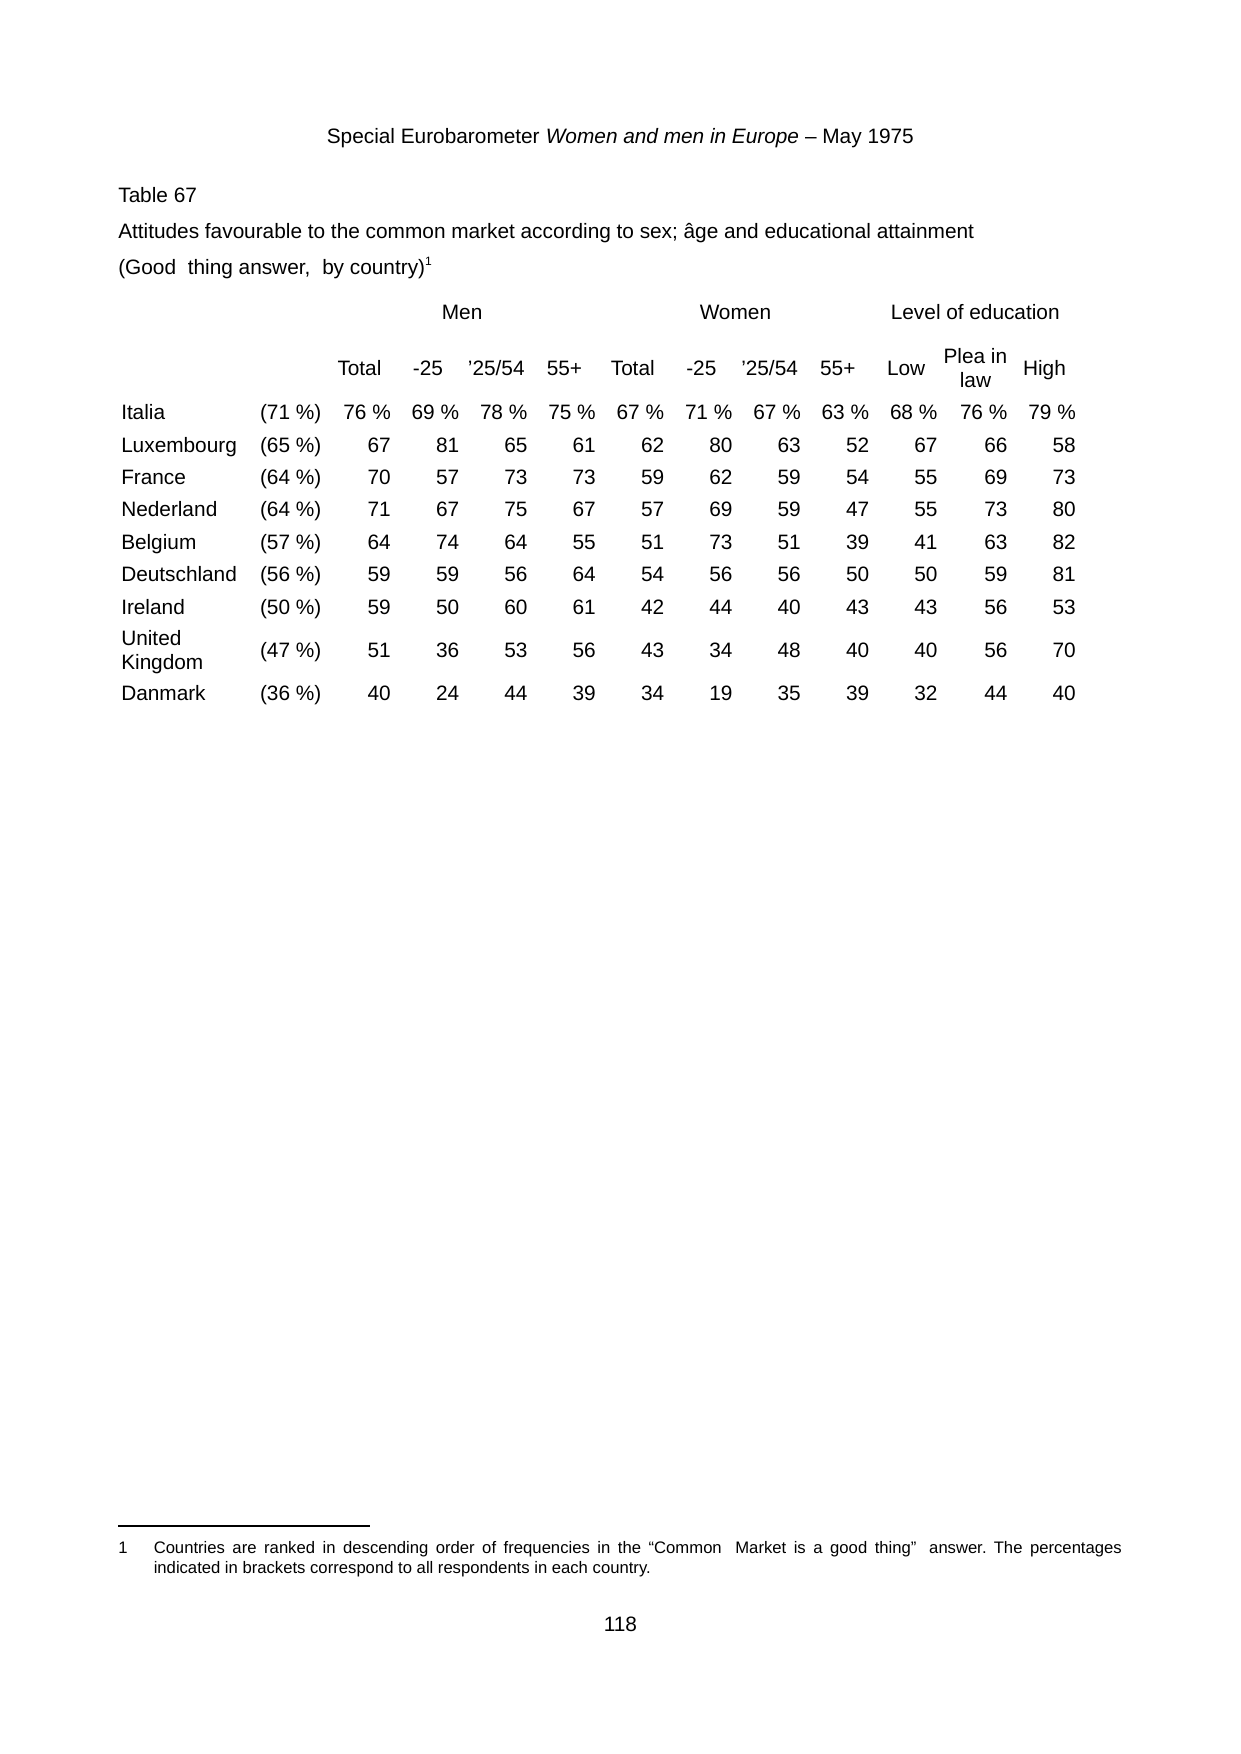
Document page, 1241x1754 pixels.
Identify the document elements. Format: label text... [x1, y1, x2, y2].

table_cell 24 [394, 676, 462, 709]
table_cell (57 %) [257, 526, 325, 558]
table_cell 81 [1010, 558, 1078, 590]
table_cell (50 %) [257, 590, 325, 623]
table_cell (64 %) [257, 493, 325, 526]
table_header Level of education [872, 284, 1078, 340]
table_cell ’25/54 [735, 340, 803, 396]
table_cell 59 [325, 558, 393, 590]
table_cell (64 %) [257, 461, 325, 493]
table_cell 75 % [530, 396, 598, 428]
table_cell 62 [667, 461, 735, 493]
table_cell 66 [940, 428, 1010, 461]
table_cell 67 [530, 493, 598, 526]
table_cell 70 [1010, 623, 1078, 676]
table_cell 32 [872, 676, 940, 709]
table_cell 34 [667, 623, 735, 676]
table_cell Plea in law [940, 340, 1010, 396]
table_cell 51 [735, 526, 803, 558]
table_cell 59 [599, 461, 667, 493]
table_cell 44 [462, 676, 530, 709]
table_cell 69 [940, 461, 1010, 493]
table_cell 39 [530, 676, 598, 709]
table_cell [257, 340, 325, 396]
table_cell 34 [599, 676, 667, 709]
text Table 67 [118, 183, 1122, 207]
table_cell 67 [872, 428, 940, 461]
table_cell 81 [394, 428, 462, 461]
table_cell 67 % [735, 396, 803, 428]
table_cell (71 %) [257, 396, 325, 428]
table_cell High [1010, 340, 1078, 396]
table_cell 63 % [804, 396, 872, 428]
table_cell 50 [872, 558, 940, 590]
table_cell 58 [1010, 428, 1078, 461]
table_cell 55 [872, 493, 940, 526]
table_cell Nederland [118, 493, 257, 526]
table_cell 76 % [325, 396, 393, 428]
table_cell 63 [735, 428, 803, 461]
table_cell 60 [462, 590, 530, 623]
table_cell 73 [1010, 461, 1078, 493]
table_cell 61 [530, 590, 598, 623]
table_cell 40 [872, 623, 940, 676]
table_cell 50 [394, 590, 462, 623]
table_cell Ireland [118, 590, 257, 623]
table_cell -25 [667, 340, 735, 396]
table_cell 80 [1010, 493, 1078, 526]
table_cell Deutschland [118, 558, 257, 590]
table_cell 51 [325, 623, 393, 676]
table_cell 80 [667, 428, 735, 461]
table_cell 39 [804, 526, 872, 558]
table_cell 75 [462, 493, 530, 526]
table_cell 19 [667, 676, 735, 709]
table_cell Italia [118, 396, 257, 428]
table_cell ’25/54 [462, 340, 530, 396]
table_cell (56 %) [257, 558, 325, 590]
table_cell 40 [804, 623, 872, 676]
table_cell 56 [667, 558, 735, 590]
table_cell 64 [462, 526, 530, 558]
table_cell France [118, 461, 257, 493]
table_cell 52 [804, 428, 872, 461]
table_cell 68 % [872, 396, 940, 428]
table_cell 57 [394, 461, 462, 493]
table_cell 40 [735, 590, 803, 623]
table_cell 59 [940, 558, 1010, 590]
table_cell 65 [462, 428, 530, 461]
table_cell Total [599, 340, 667, 396]
table_cell 44 [667, 590, 735, 623]
table_cell 35 [735, 676, 803, 709]
table_cell 69 % [394, 396, 462, 428]
table_cell 79 % [1010, 396, 1078, 428]
table_cell 64 [530, 558, 598, 590]
table_cell 59 [325, 590, 393, 623]
table_cell 61 [530, 428, 598, 461]
table_cell (36 %) [257, 676, 325, 709]
table_cell 63 [940, 526, 1010, 558]
table_cell 73 [940, 493, 1010, 526]
table_cell 71 [325, 493, 393, 526]
text (Good thing answer, by country) [118, 254, 1122, 278]
table_cell 48 [735, 623, 803, 676]
table_cell 57 [599, 493, 667, 526]
table_cell 54 [804, 461, 872, 493]
table_cell 42 [599, 590, 667, 623]
table_cell Low [872, 340, 940, 396]
table_cell 50 [804, 558, 872, 590]
table_cell 56 [462, 558, 530, 590]
table_cell 64 [325, 526, 393, 558]
table_cell 74 [394, 526, 462, 558]
table_cell United Kingdom [118, 623, 257, 676]
table_cell 47 [804, 493, 872, 526]
table_cell 71 % [667, 396, 735, 428]
table_cell 67 % [599, 396, 667, 428]
table_cell 56 [940, 623, 1010, 676]
table_cell 40 [1010, 676, 1078, 709]
text Countries are ranked in descending order of frequencies in the “Common Market is a good thing” answer. The percentages indicated in brackets correspond to all respondents in each country. [118, 1538, 1122, 1577]
table_cell 62 [599, 428, 667, 461]
table_header [118, 284, 257, 340]
table_cell 43 [599, 623, 667, 676]
table_cell 73 [462, 461, 530, 493]
table_cell 39 [804, 676, 872, 709]
table_cell (65 %) [257, 428, 325, 461]
table_cell 59 [394, 558, 462, 590]
table_cell -25 [394, 340, 462, 396]
table_cell 36 [394, 623, 462, 676]
table_cell 51 [599, 526, 667, 558]
table_cell 40 [325, 676, 393, 709]
text Attitudes favourable to the common market according to sex; âge and educational attainment [118, 219, 1122, 243]
table_cell Total [325, 340, 393, 396]
table_cell 54 [599, 558, 667, 590]
table_header Women [599, 284, 872, 340]
table_cell 55+ [530, 340, 598, 396]
table_cell 70 [325, 461, 393, 493]
table_cell 78 % [462, 396, 530, 428]
table_cell 67 [325, 428, 393, 461]
table_cell 56 [530, 623, 598, 676]
table_cell 73 [530, 461, 598, 493]
table_cell 56 [735, 558, 803, 590]
table_cell 44 [940, 676, 1010, 709]
table_cell 55 [872, 461, 940, 493]
table_cell 76 % [940, 396, 1010, 428]
table_cell 55+ [804, 340, 872, 396]
table_cell 53 [1010, 590, 1078, 623]
table_cell Luxembourg [118, 428, 257, 461]
table_cell 41 [872, 526, 940, 558]
table_cell 67 [394, 493, 462, 526]
table_cell 53 [462, 623, 530, 676]
table_cell Belgium [118, 526, 257, 558]
table_cell 69 [667, 493, 735, 526]
table_cell 56 [940, 590, 1010, 623]
table_cell 55 [530, 526, 598, 558]
table_cell Danmark [118, 676, 257, 709]
table_cell [118, 340, 257, 396]
table_cell 82 [1010, 526, 1078, 558]
table_cell 59 [735, 461, 803, 493]
table_cell 43 [872, 590, 940, 623]
table_header Men [325, 284, 598, 340]
table_cell 59 [735, 493, 803, 526]
table_cell 73 [667, 526, 735, 558]
table_cell (47 %) [257, 623, 325, 676]
table_cell 43 [804, 590, 872, 623]
table_header [257, 284, 325, 340]
